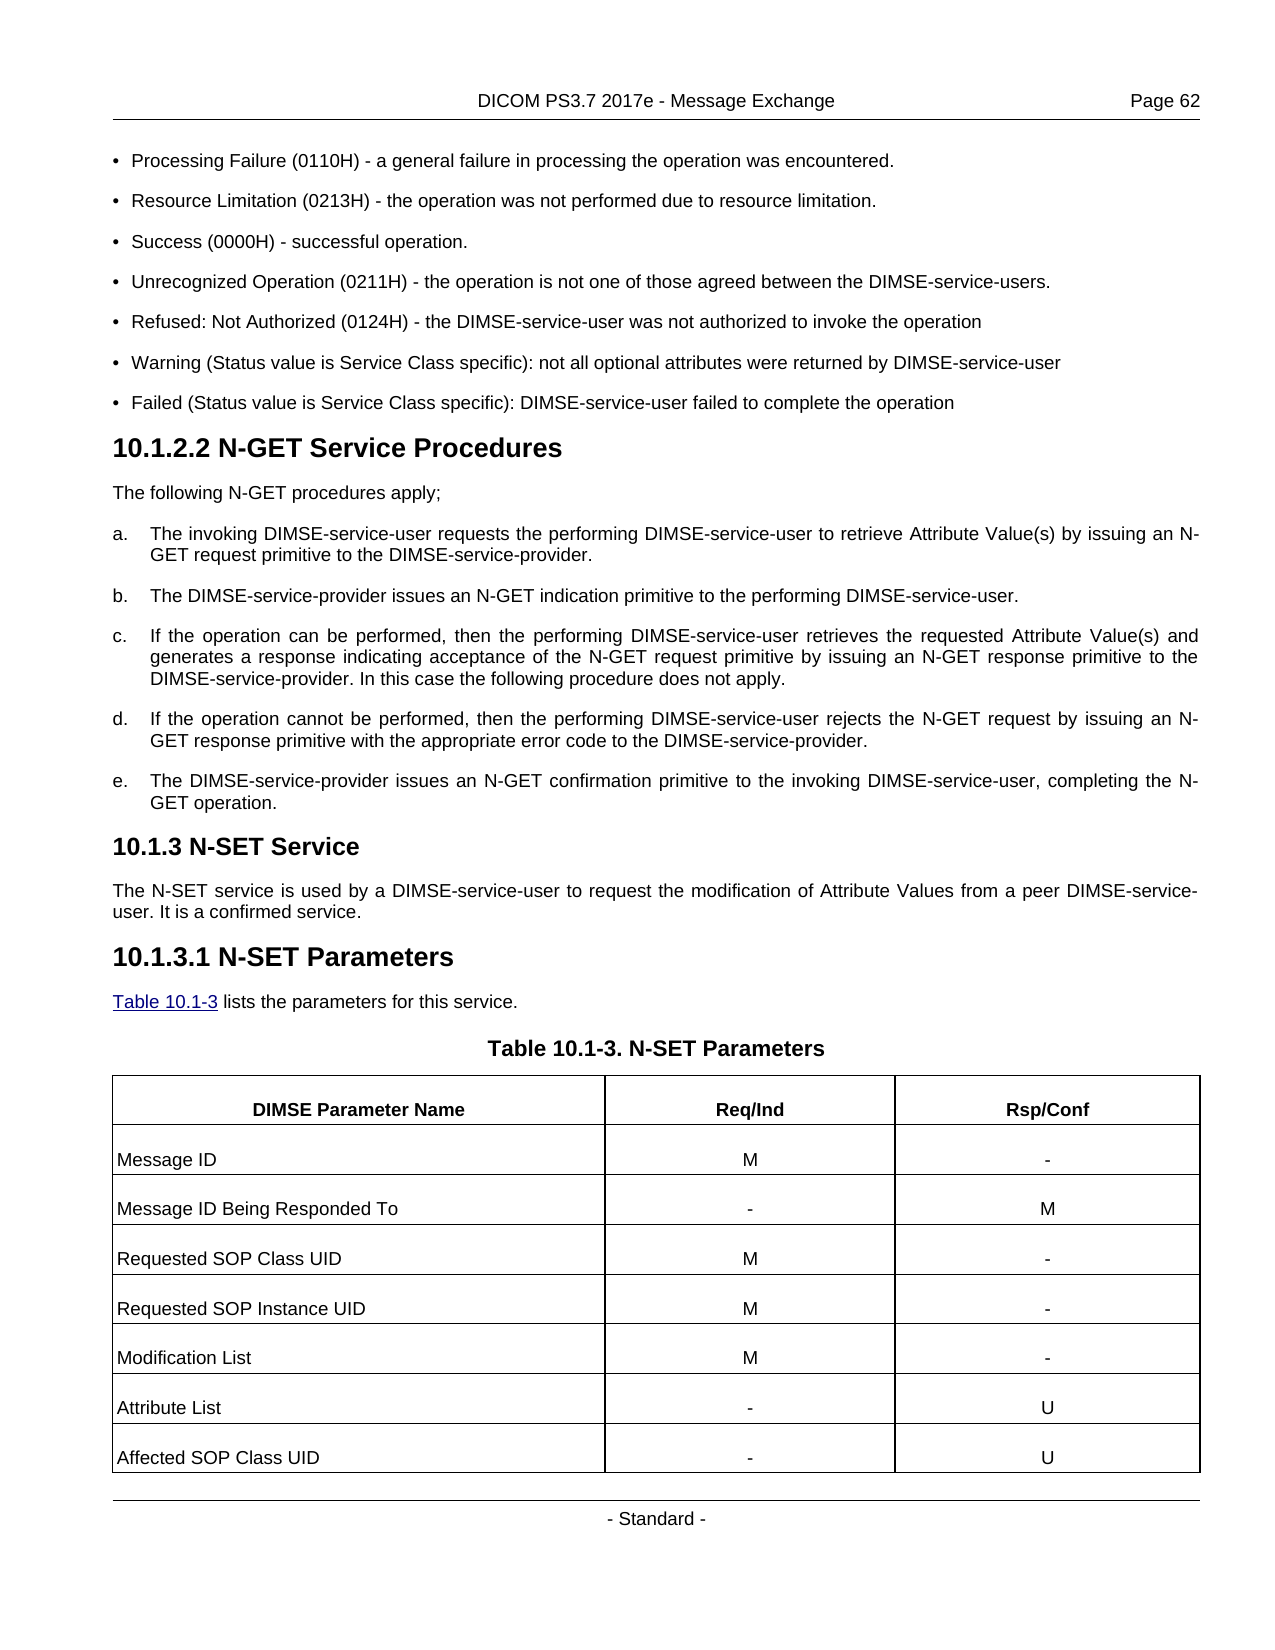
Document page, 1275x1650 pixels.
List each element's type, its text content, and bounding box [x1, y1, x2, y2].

table_cell - [606, 1175, 894, 1224]
table_cell M [606, 1275, 894, 1323]
table_cell - [896, 1275, 1199, 1323]
table_header Rsp/Conf [896, 1076, 1199, 1124]
list Refused: Not Authorized (0124H) - the DIMSE-service-user was not authorized to invoke the operation [112, 311, 1200, 333]
table_cell Modification List [113, 1324, 604, 1373]
table_cell - [606, 1424, 894, 1472]
text Table 10.1-3. N-SET Parameters [112, 1035, 1200, 1061]
text The following N-GET procedures apply; [112, 482, 1200, 504]
table_cell - [896, 1324, 1199, 1373]
table_cell Message ID [113, 1125, 604, 1174]
text 10.1.3.1 N-SET Parameters [112, 941, 1200, 972]
table_cell U [896, 1424, 1199, 1472]
table_cell M [896, 1175, 1199, 1224]
list The DIMSE-service-provider issues an N-GET indication primitive to the performing DIMSE-service-user. [112, 584, 1200, 606]
list If the operation cannot be performed, then the performing DIMSE-service-user rejects the N-GET request by issuing an N-GET response primitive with the appropriate error code to the DIMSE-service-provider. [112, 708, 1200, 751]
table_cell - [606, 1374, 894, 1422]
table_cell Attribute List [113, 1374, 604, 1422]
text 10.1.3 N-SET Service [112, 832, 1200, 861]
table_cell - [896, 1125, 1199, 1174]
list Unrecognized Operation (0211H) - the operation is not one of those agreed between the DIMSE-service-users. [112, 271, 1200, 292]
list Failed (Status value is Service Class specific): DIMSE-service-user failed to complete the operation [112, 392, 1200, 413]
list Warning (Status value is Service Class specific): not all optional attributes were returned by DIMSE-service-user [112, 352, 1200, 373]
table_cell Message ID Being Responded To [113, 1175, 604, 1224]
list Success (0000H) - successful operation. [112, 231, 1200, 252]
table_header Req/Ind [606, 1076, 894, 1124]
table_cell Requested SOP Instance UID [113, 1275, 604, 1323]
list The invoking DIMSE-service-user requests the performing DIMSE-service-user to retrieve Attribute Value(s) by issuing an N-GET request primitive to the DIMSE-service-provider. [112, 522, 1200, 566]
list Resource Limitation (0213H) - the operation was not performed due to resource limitation. [112, 190, 1200, 212]
table_cell Affected SOP Class UID [113, 1424, 604, 1472]
table_cell Requested SOP Class UID [113, 1225, 604, 1273]
text The N-SET service is used by a DIMSE-service-user to request the modification of Attribute Values from a peer DIMSE-service-user. It is a confirmed service. [112, 879, 1200, 922]
table_header DIMSE Parameter Name [113, 1076, 604, 1124]
table_cell M [606, 1125, 894, 1174]
list The DIMSE-service-provider issues an N-GET confirmation primitive to the invoking DIMSE-service-user, completing the N-GET operation. [112, 770, 1200, 813]
table_cell U [896, 1374, 1199, 1422]
table_cell M [606, 1324, 894, 1373]
list Processing Failure (0110H) - a general failure in processing the operation was encountered. [112, 150, 1200, 172]
list If the operation can be performed, then the performing DIMSE-service-user retrieves the requested Attribute Value(s) and generates a response indicating acceptance of the N-GET request primitive by issuing an N-GET response primitive to the DIMSE-service-provider. In this case the following procedure does not apply. [112, 625, 1200, 689]
table_cell M [606, 1225, 894, 1273]
text 10.1.2.2 N-GET Service Procedures [112, 432, 1200, 463]
text Table 10.1-3 lists the parameters for this service. [112, 991, 1200, 1013]
table_cell - [896, 1225, 1199, 1273]
